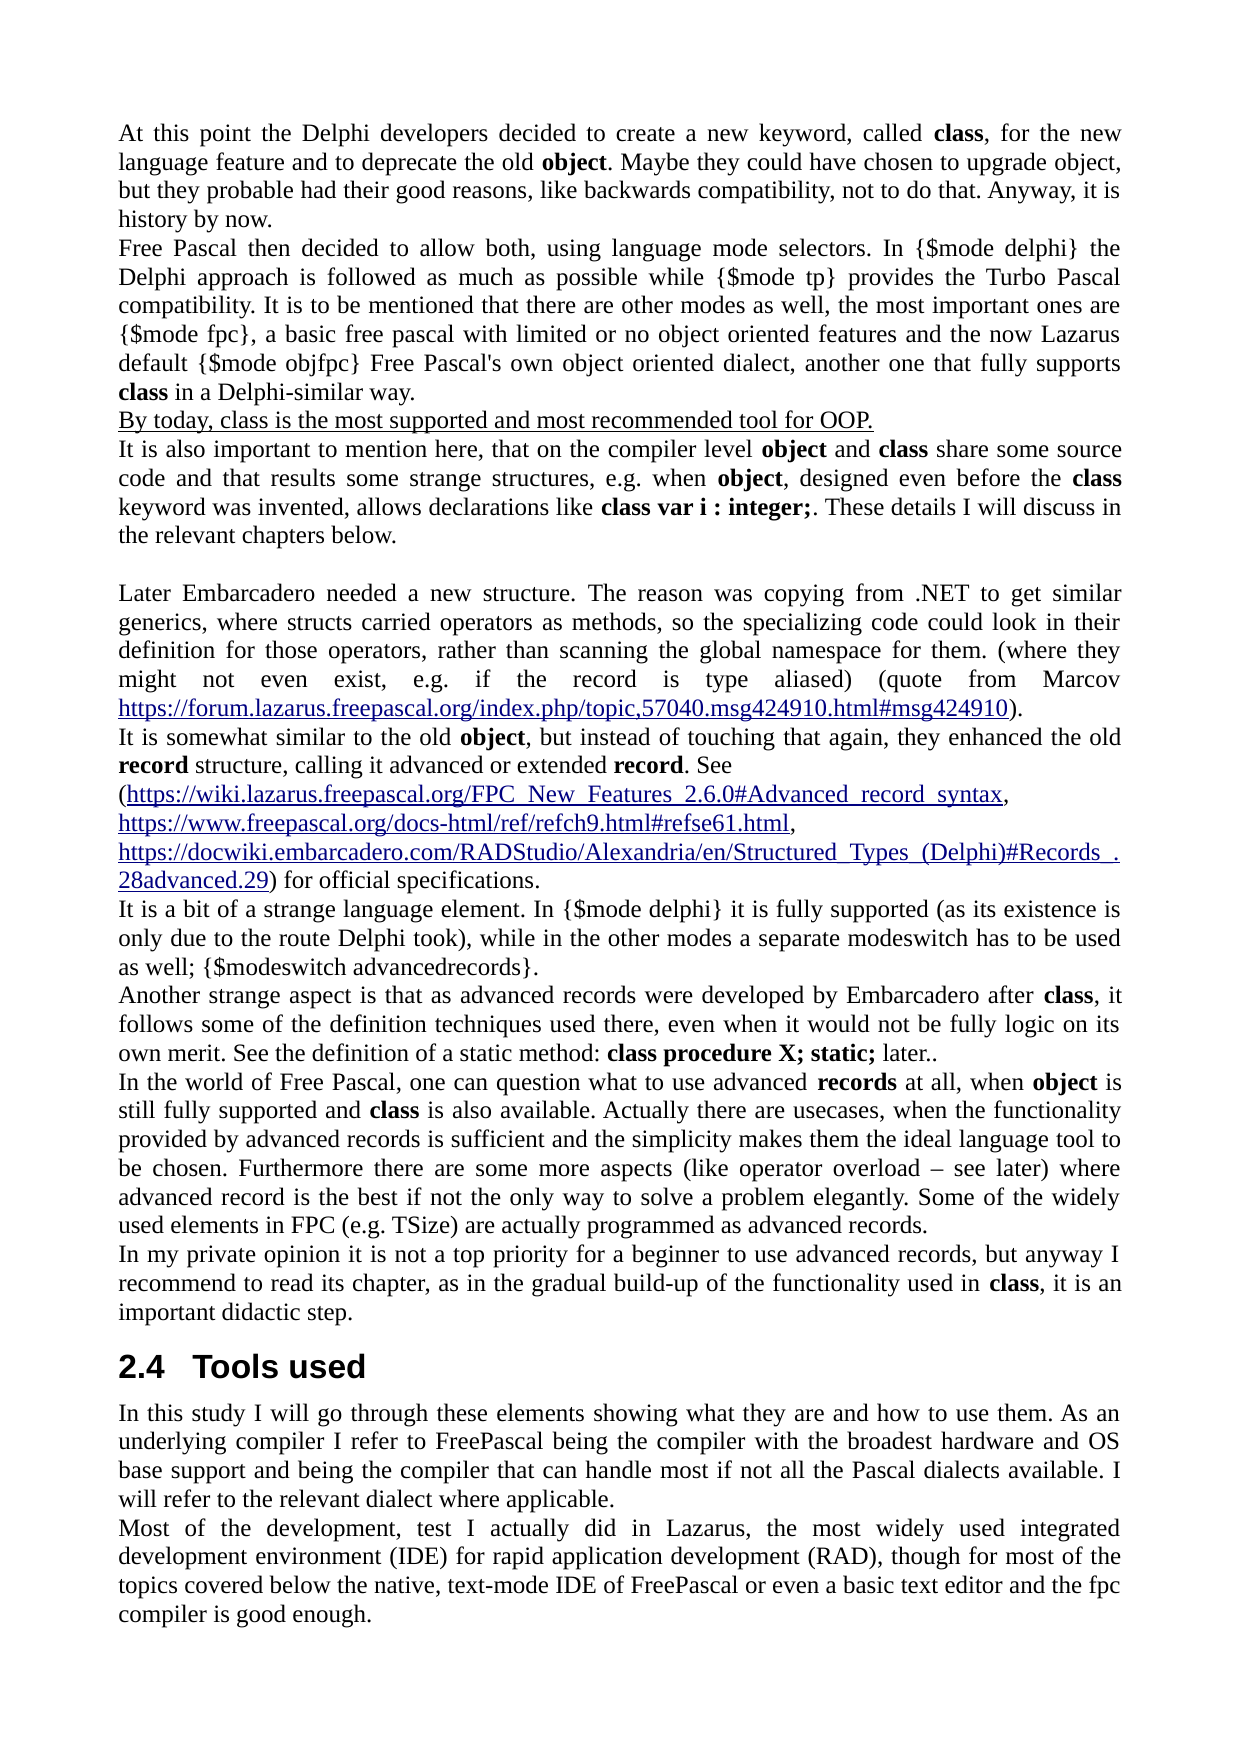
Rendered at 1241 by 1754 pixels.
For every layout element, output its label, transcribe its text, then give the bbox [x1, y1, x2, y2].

text In this study I will go through these elements showing what they are and how to use them. As an underlying compiler I refer to FreePascal being the compiler with the broadest hardware and OS base support and being the compiler that can handle most if not all the Pascal dialects available. I will refer to the relevant dialect where applicable. [118, 1398, 1122, 1513]
text Most of the development, test I actually did in Lazarus, the most widely used integrated development environment (IDE) for rapid application development (RAD), though for most of the topics covered below the native, text-mode IDE of FreePascal or even a basic text editor and the fpc compiler is good enough. [118, 1513, 1122, 1628]
text In my private opinion it is not a top priority for a beginner to use advanced records, but anyway I recommend to read its chapter, as in the gradual build-up of the functionality used in class, it is an important didactic step. [118, 1239, 1122, 1326]
subtitle Tools used [118, 1346, 1122, 1385]
text Later Embarcadero needed a new structure. The reason was copying from .NET to get similar generics, where structs carried operators as methods, so the specializing code could look in their definition for those operators, rather than scanning the global namespace for them. (where they might not even exist, e.g. if the record is type aliased) (quote from Marcov https://forum.lazarus.freepascal.org/index.php/topic,57040.msg424910.html#msg424910). [118, 578, 1122, 722]
text (https://wiki.lazarus.freepascal.org/FPC_New_Features_2.6.0#Advanced_record_syntax, https://www.freepascal.org/docs-html/ref/refch9.html#refse61.html, https://docwiki.embarcadero.com/RADStudio/Alexandria/en/Structured_Types_(Delphi)#Records_.28advanced.29) for official specifications. [118, 779, 1122, 894]
text In the world of Free Pascal, one can question what to use advanced records at all, when object is still fully supported and class is also available. Actually there are usecases, when the functionality provided by advanced records is sufficient and the simplicity makes them the ideal language tool to be chosen. Furthermore there are some more aspects (like operator overload – see later) where advanced record is the best if not the only way to solve a problem elegantly. Some of the widely used elements in FPC (e.g. TSize) are actually programmed as advanced records. [118, 1067, 1122, 1239]
text Another strange aspect is that as advanced records were developed by Embarcadero after class, it follows some of the definition techniques used there, even when it would not be fully logic on its own merit. See the definition of a static method: class procedure X; static; later.. [118, 981, 1122, 1067]
text By today, class is the most supported and most recommended tool for OOP. [118, 406, 1122, 434]
text It is somewhat similar to the old object, but instead of touching that again, they enhanced the old record structure, calling it advanced or extended record. See [118, 722, 1122, 779]
text At this point the Delphi developers decided to create a new keyword, called class, for the new language feature and to deprecate the old object. Maybe they could have chosen to upgrade object, but they probable had their good reasons, like backwards compatibility, not to do that. Anyway, it is history by now. [118, 118, 1122, 233]
text Free Pascal then decided to allow both, using language mode selectors. In {$mode delphi} the Delphi approach is followed as much as possible while {$mode tp} provides the Turbo Pascal compatibility. It is to be mentioned that there are other modes as well, the most important ones are {$mode fpc}, a basic free pascal with limited or no object oriented features and the now Lazarus default {$mode objfpc} Free Pascal's own object oriented dialect, another one that fully supports class in a Delphi-similar way. [118, 233, 1122, 406]
text It is a bit of a strange language element. In {$mode delphi} it is fully supported (as its existence is only due to the route Delphi took), while in the other modes a separate modeswitch has to be used as well; {$modeswitch advancedrecords}. [118, 894, 1122, 981]
text It is also important to mention here, that on the compiler level object and class share some source code and that results some strange structures, e.g. when object, designed even before the class keyword was invented, allows declarations like class var i : integer;. These details I will discuss in the relevant chapters below. [118, 434, 1122, 549]
